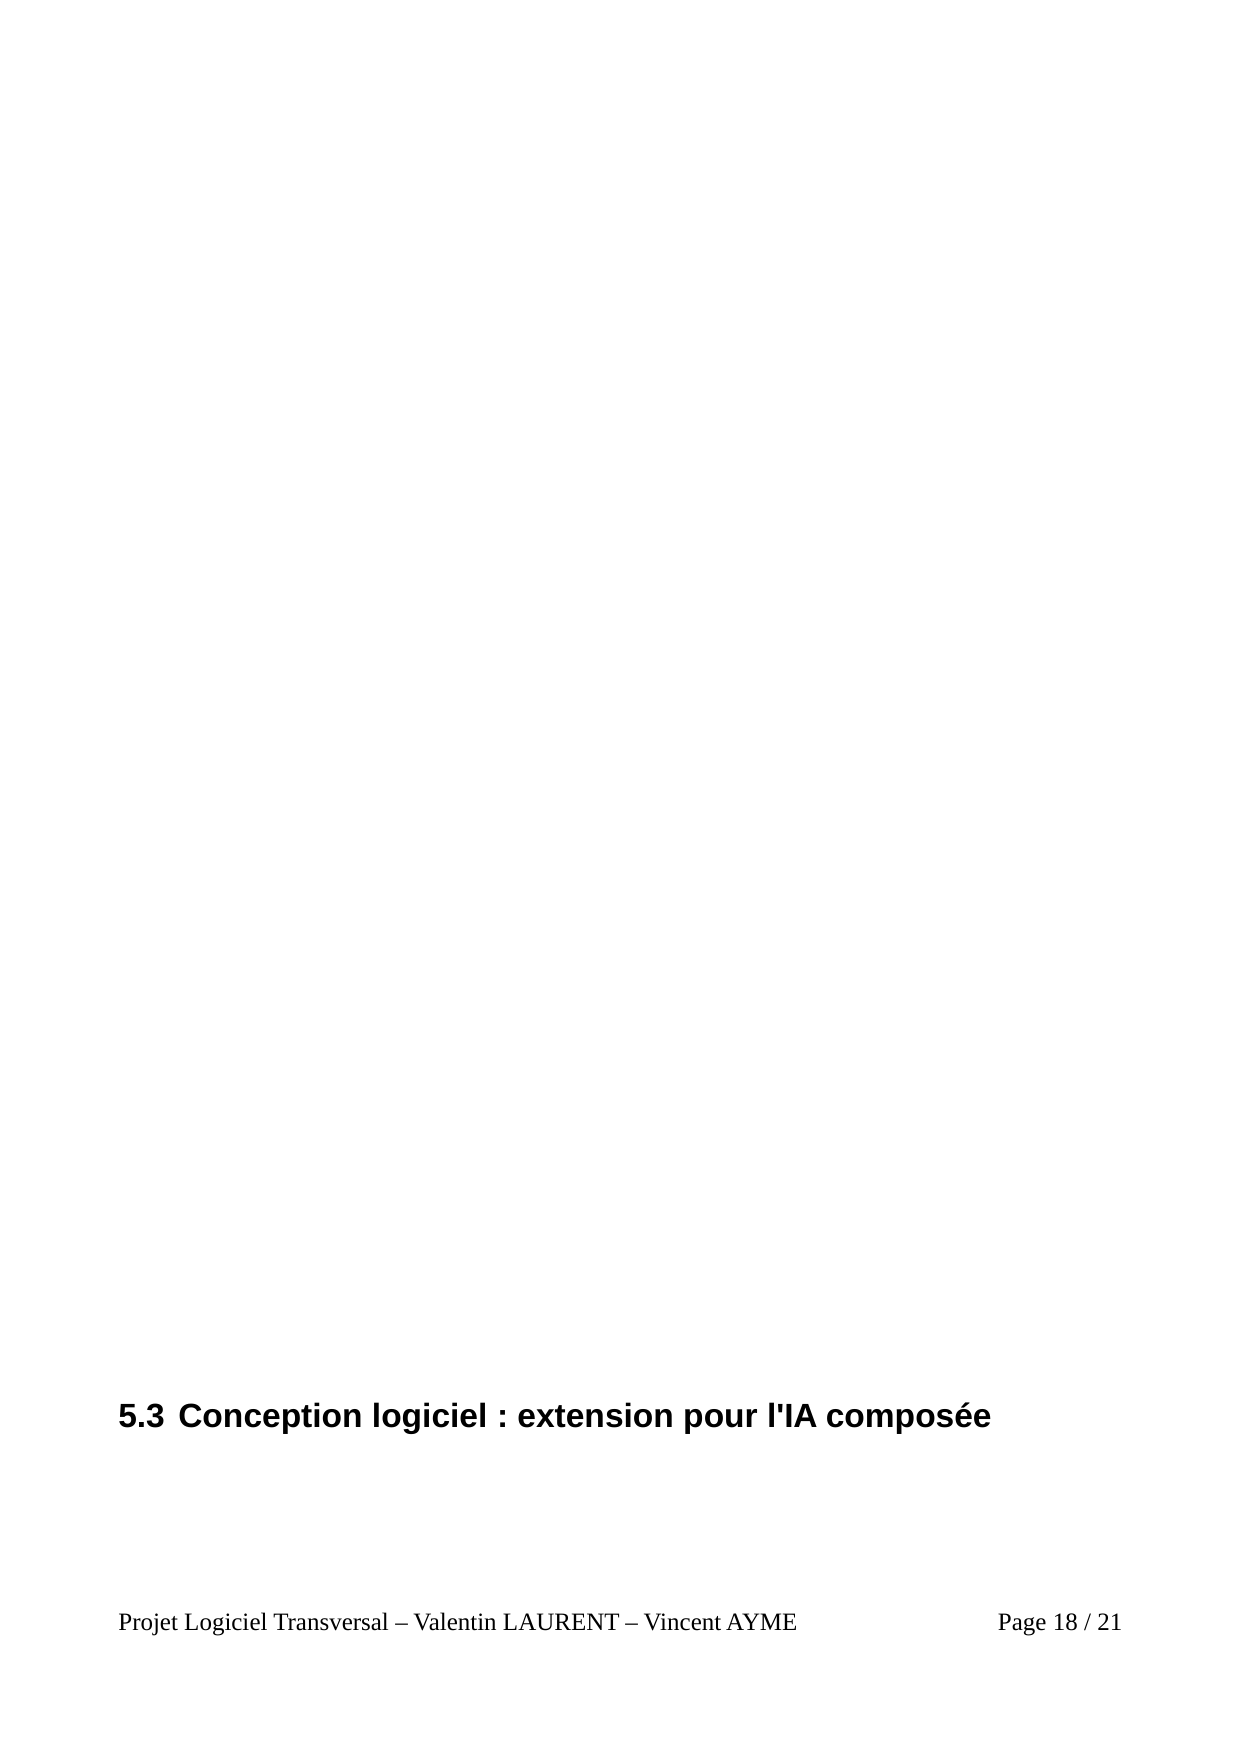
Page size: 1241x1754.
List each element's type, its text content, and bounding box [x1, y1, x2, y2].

subtitle Conception logiciel : extension pour l'IA composée [118, 1396, 1122, 1434]
